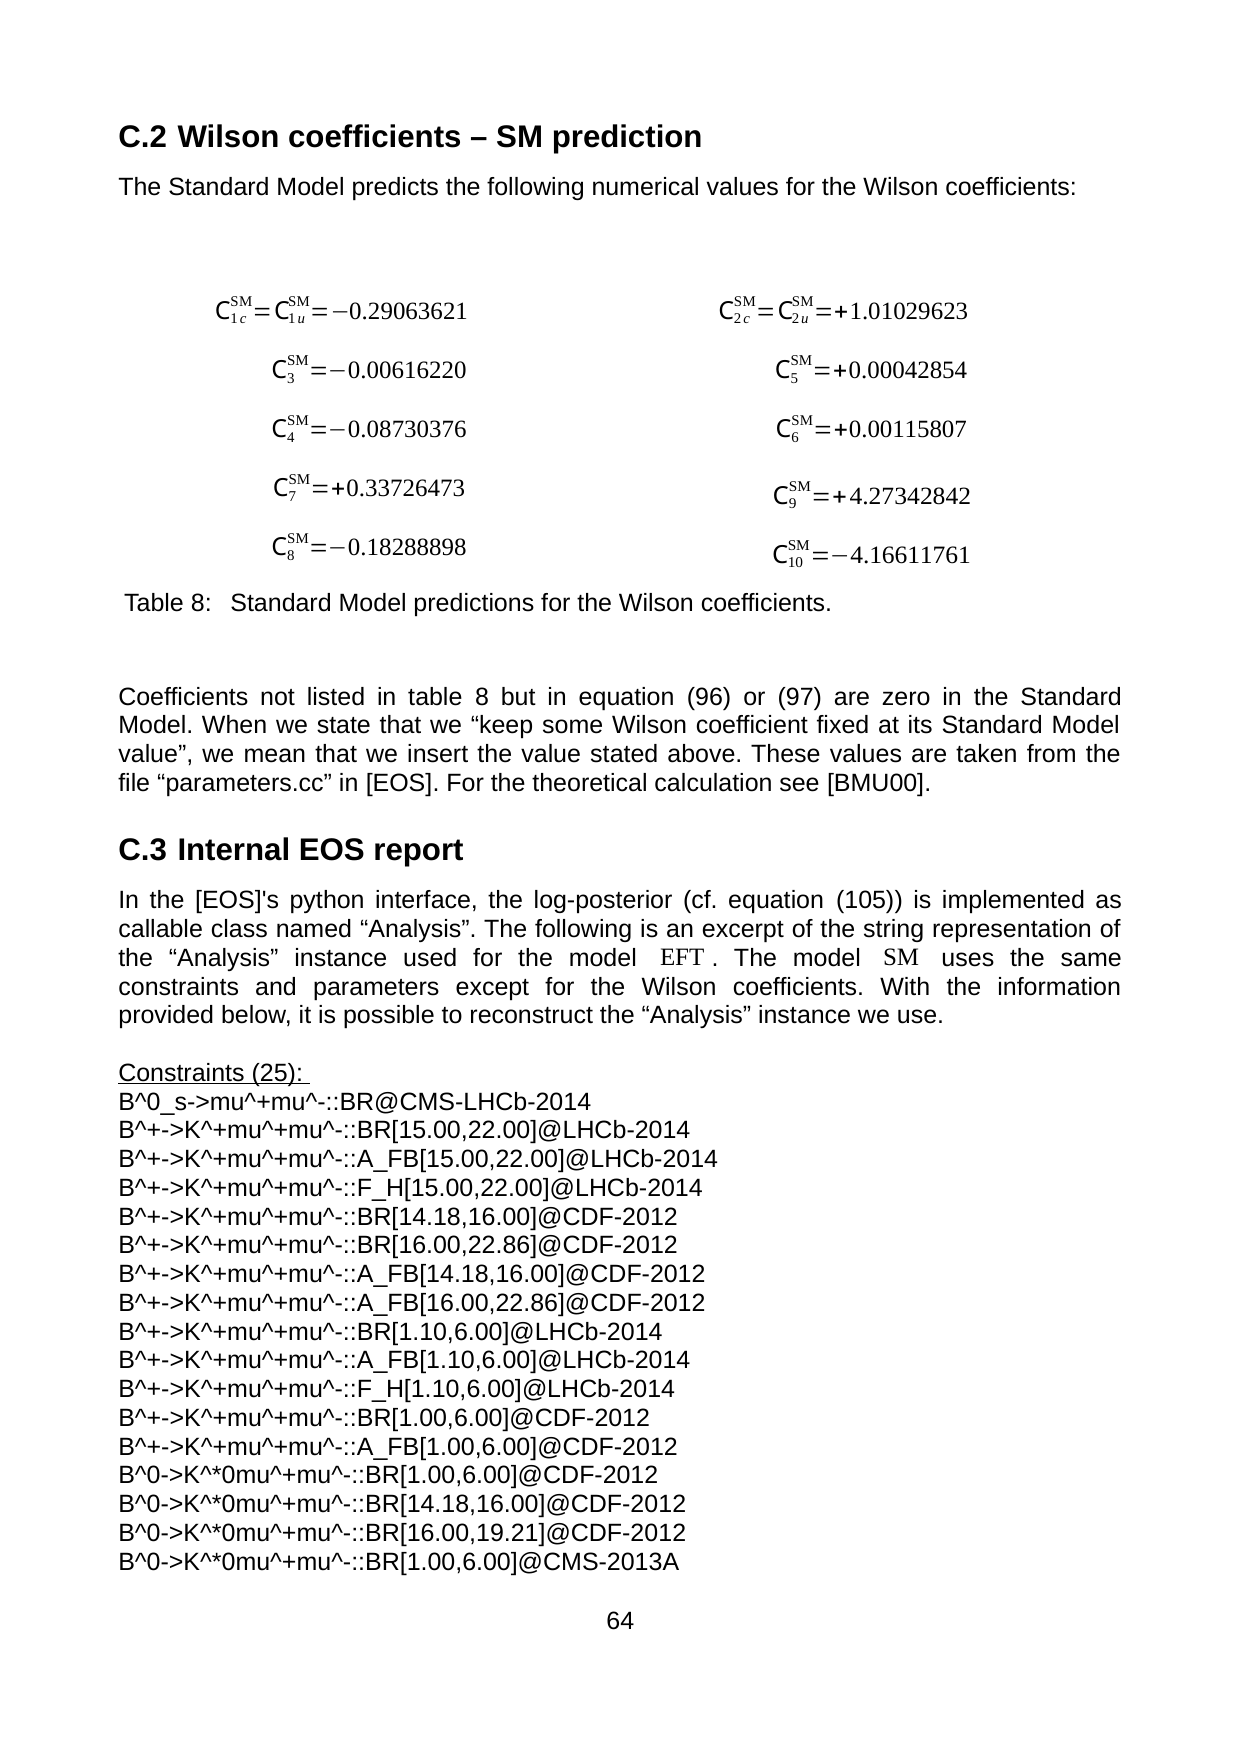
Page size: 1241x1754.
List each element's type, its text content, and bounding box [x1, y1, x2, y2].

table_cell [620, 405, 1123, 464]
text B^0_s->mu^+mu^-::BR@CMS-LHCb-2014 [118, 1087, 1122, 1115]
text In the [EOS]'s python interface, the log-posterior (cf. equation (105)) is implemented as callable class named “Analysis”. The following is an excerpt of the string representation of the “Analysis” instance used for the model . The model uses the same constraints and parameters except for the Wilson coefficients. With the information provided below, it is possible to reconstruct the “Analysis” instance we use. [118, 885, 1122, 1029]
table_cell [620, 346, 1123, 405]
text B^+->K^+mu^+mu^-::A_FB[15.00,22.00]@LHCb-2014 [118, 1144, 1122, 1173]
table_cell [118, 464, 620, 523]
text Coefficients not listed in table 8 but in equation (96) or (97) are zero in the Standard Model. When we state that we “keep some Wilson coefficient fixed at its Standard Model value”, we mean that we insert the value stated above. These values are taken from the file “parameters.cc” in [EOS]. For the theoretical calculation see [BMU00]. [118, 682, 1122, 797]
table_cell [620, 523, 1123, 582]
text B^+->K^+mu^+mu^-::A_FB[16.00,22.86]@CDF-2012 [118, 1288, 1122, 1317]
table_header [620, 287, 1123, 346]
text B^+->K^+mu^+mu^-::A_FB[1.10,6.00]@LHCb-2014 [118, 1345, 1122, 1374]
table_cell [118, 405, 620, 464]
title Wilson coefficients – SM prediction [118, 118, 1122, 154]
text B^+->K^+mu^+mu^-::BR[15.00,22.00]@LHCb-2014 [118, 1115, 1122, 1144]
text B^+->K^+mu^+mu^-::A_FB[14.18,16.00]@CDF-2012 [118, 1259, 1122, 1288]
text B^+->K^+mu^+mu^-::A_FB[1.00,6.00]@CDF-2012 [118, 1432, 1122, 1460]
text B^+->K^+mu^+mu^-::F_H[1.10,6.00]@LHCb-2014 [118, 1374, 1122, 1403]
text B^0->K^*0mu^+mu^-::BR[1.00,6.00]@CMS-2013A [118, 1547, 1122, 1575]
title Internal EOS report [118, 831, 1122, 867]
table_cell [118, 523, 620, 582]
text B^+->K^+mu^+mu^-::F_H[15.00,22.00]@LHCb-2014 [118, 1173, 1122, 1202]
text B^+->K^+mu^+mu^-::BR[16.00,22.86]@CDF-2012 [118, 1230, 1122, 1259]
text B^+->K^+mu^+mu^-::BR[1.00,6.00]@CDF-2012 [118, 1403, 1122, 1432]
text The Standard Model predicts the following numerical values for the Wilson coefficients: [118, 172, 1122, 201]
table_header [118, 287, 620, 346]
text Constraints (25): [118, 1058, 1122, 1087]
table_cell Table 8: Standard Model predictions for the Wilson coefficients. [118, 583, 1123, 682]
text B^0->K^*0mu^+mu^-::BR[14.18,16.00]@CDF-2012 [118, 1489, 1122, 1518]
text B^+->K^+mu^+mu^-::BR[14.18,16.00]@CDF-2012 [118, 1202, 1122, 1230]
text B^+->K^+mu^+mu^-::BR[1.10,6.00]@LHCb-2014 [118, 1317, 1122, 1345]
table_cell [118, 346, 620, 405]
text B^0->K^*0mu^+mu^-::BR[1.00,6.00]@CDF-2012 [118, 1460, 1122, 1489]
table_cell [620, 464, 1123, 523]
text B^0->K^*0mu^+mu^-::BR[16.00,19.21]@CDF-2012 [118, 1518, 1122, 1547]
